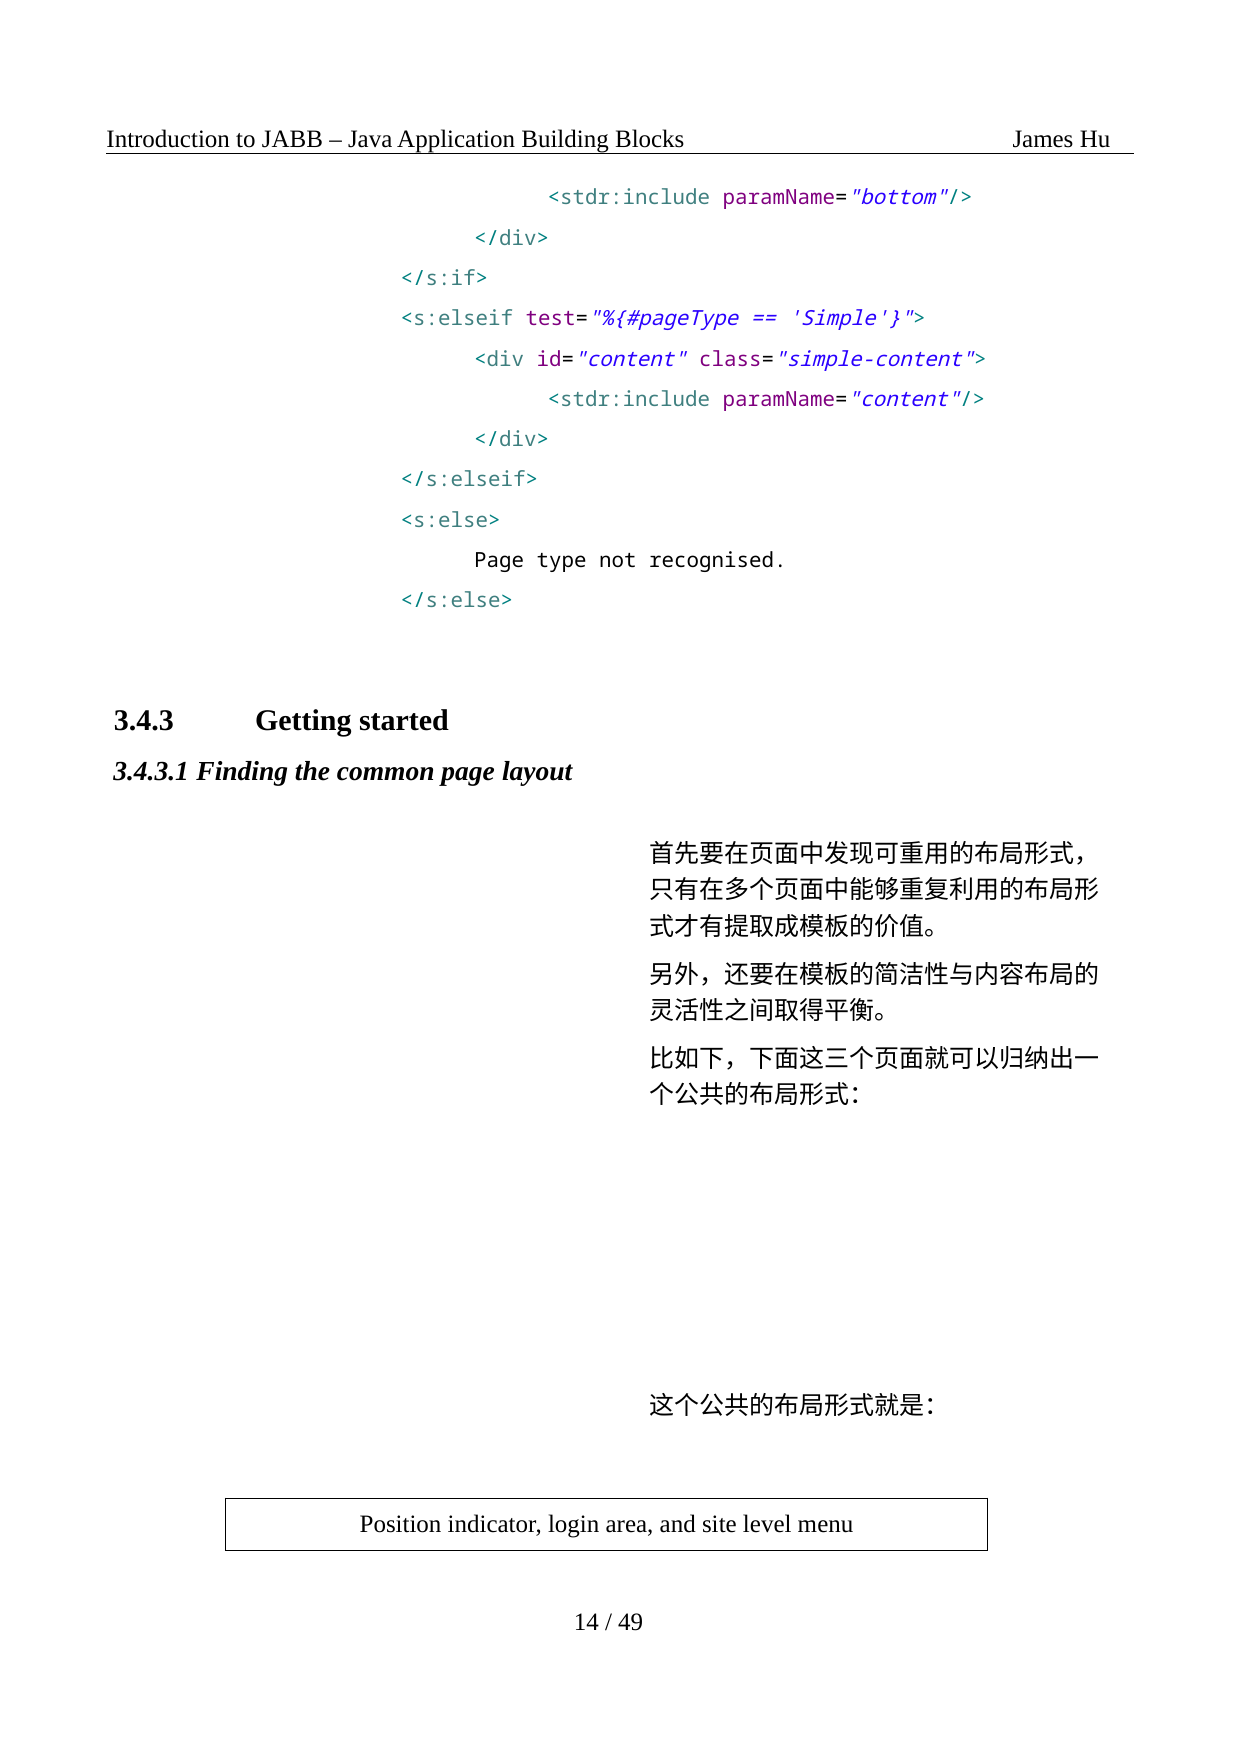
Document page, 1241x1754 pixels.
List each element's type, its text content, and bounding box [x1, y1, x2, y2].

text <stdr:include paramName="bottom"/> [106, 182, 1134, 211]
text </s:else> [106, 586, 1134, 614]
table_header 这个公共的布局形式就是： [620, 1350, 1134, 1457]
table_header 首先要在页面中发现可重用的布局形式，只有在多个页面中能够重复利用的布局形式才有提取成模板的价值。 另外，还要在模板的简洁性与内容布局的灵活性之间取得平衡。 比如下，下面这三个页面就可以归纳出一个公共的布局形式： [620, 798, 1134, 1147]
text </div> [106, 424, 1134, 453]
text </s:if> [106, 263, 1134, 291]
text <s:else> [106, 505, 1134, 533]
text </s:elseif> [106, 464, 1134, 493]
text <s:elseif test="%{#pageType == 'Simple'}"> [106, 303, 1134, 332]
table_header [106, 798, 620, 1147]
subtitle Getting started [106, 703, 1134, 737]
table_header [106, 1350, 620, 1457]
text </div> [106, 223, 1134, 251]
table_header Position indicator, login area, and site level menu [226, 1499, 987, 1550]
text <stdr:include paramName="content"/> [106, 384, 1134, 412]
subtitle Finding the common page layout [106, 755, 1134, 787]
text <div id="content" class="simple-content"> [106, 344, 1134, 372]
text Page type not recognised. [106, 545, 1134, 574]
